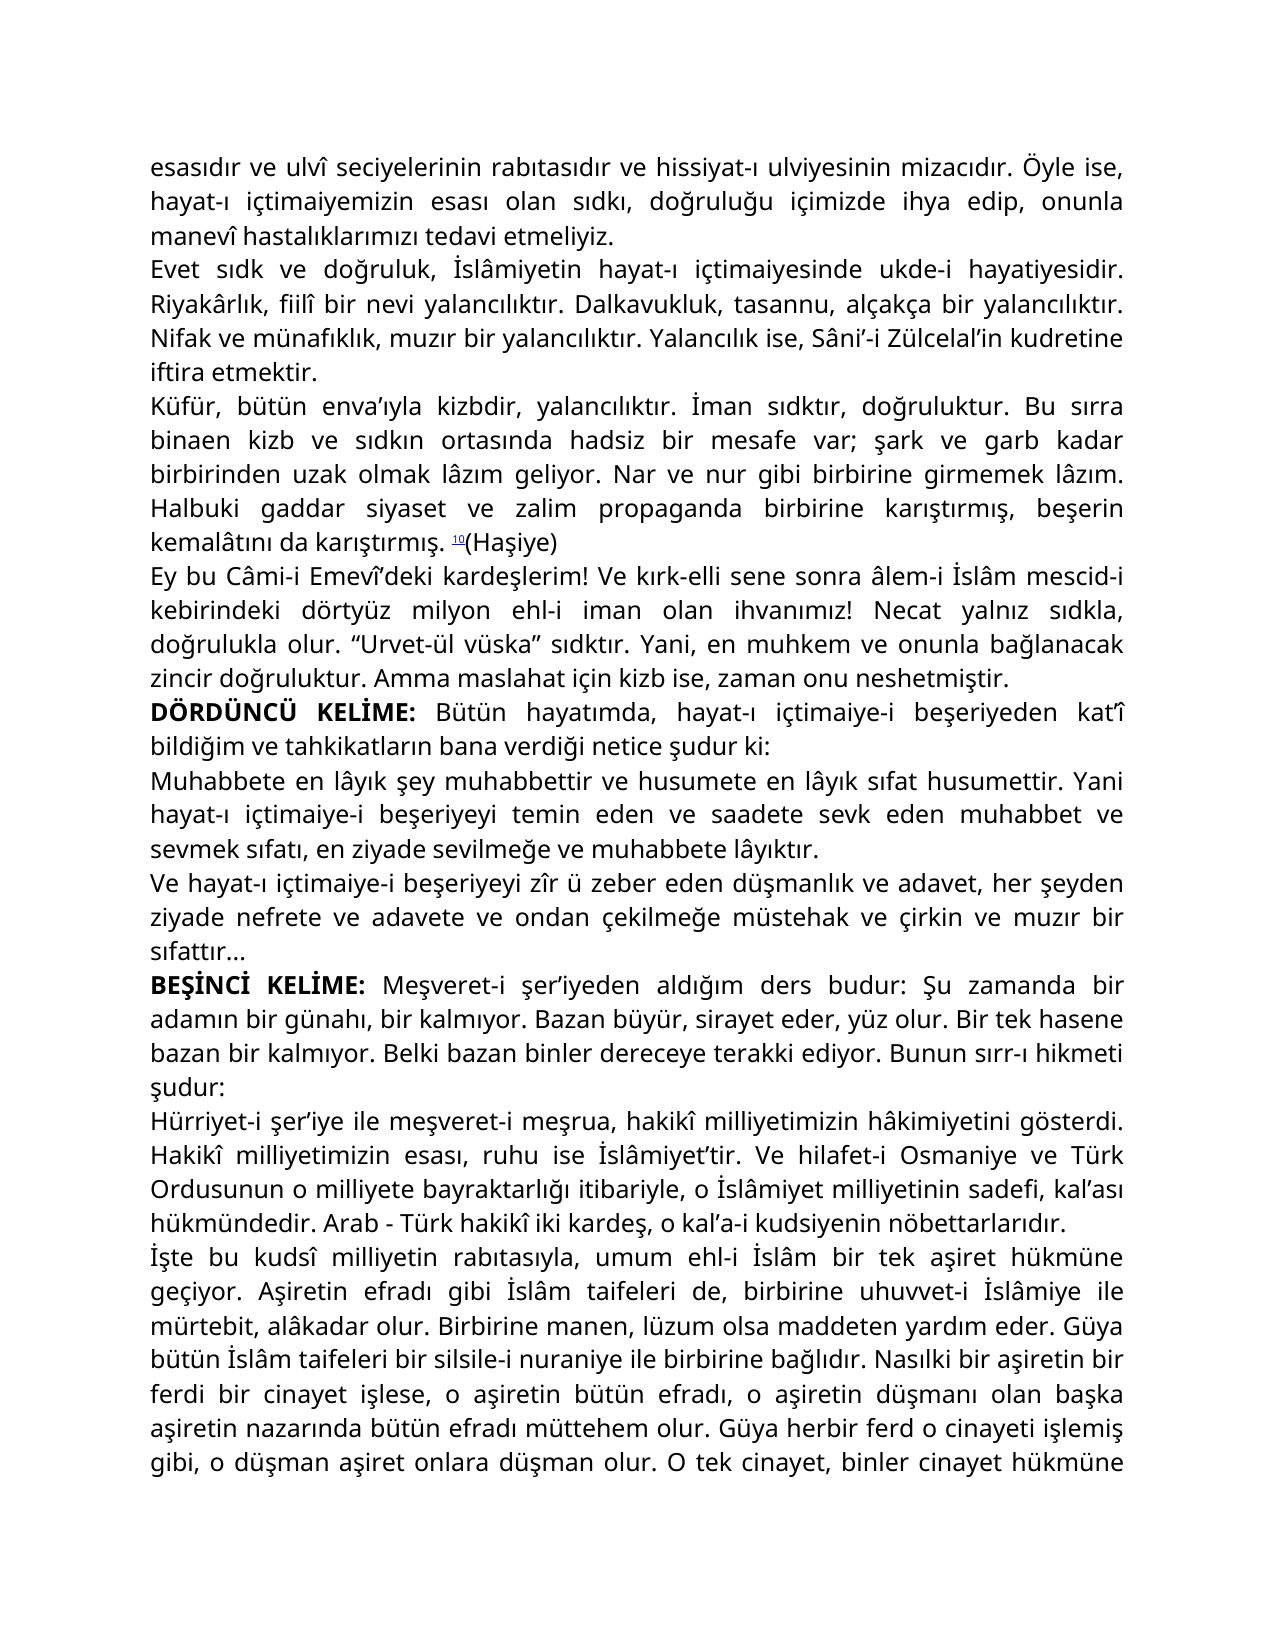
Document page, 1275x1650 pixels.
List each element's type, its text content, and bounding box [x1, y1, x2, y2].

text Ey bu Câmi-i Emevî’deki kardeşlerim! Ve kırk-elli sene sonra âlem-i İslâm mescid-i kebirindeki dörtyüz milyon ehl-i iman olan ihvanımız! Necat yalnız sıdkla, doğrulukla olur. “Urvet-ül vüska” sıdktır. Yani, en muhkem ve onunla bağlanacak zincir doğruluktur. Amma maslahat için kizb ise, zaman onu neshetmiştir. [150, 559, 1125, 695]
text DÖRDÜNCÜ KELİME: Bütün hayatımda, hayat-ı içtimaiye-i beşeriyeden kat’î bildiğim ve tahkikatların bana verdiği netice şudur ki: [150, 695, 1125, 763]
text İşte bu kudsî milliyetin rabıtasıyla, umum ehl-i İslâm bir tek aşiret hükmüne geçiyor. Aşiretin efradı gibi İslâm taifeleri de, birbirine uhuvvet-i İslâmiye ile mürtebit, alâkadar olur. Birbirine manen, lüzum olsa maddeten yardım eder. Güya bütün İslâm taifeleri bir silsile-i nuraniye ile birbirine bağlıdır. Nasılki bir aşiretin bir ferdi bir cinayet işlese, o aşiretin bütün efradı, o aşiretin düşmanı olan başka aşiretin nazarında bütün efradı müttehem olur. Güya herbir ferd o cinayeti işlemiş gibi, o düşman aşiret onlara düşman olur. O tek cinayet, binler cinayet hükmüne [150, 1240, 1125, 1478]
text BEŞİNCİ KELİME: Meşveret-i şer’iyeden aldığım ders budur: Şu zamanda bir adamın bir günahı, bir kalmıyor. Bazan büyür, sirayet eder, yüz olur. Bir tek hasene bazan bir kalmıyor. Belki bazan binler dereceye terakki ediyor. Bunun sırr-ı hikmeti şudur: [150, 967, 1125, 1104]
text Muhabbete en lâyık şey muhabbettir ve husumete en lâyık sıfat husumettir. Yani hayat-ı içtimaiye-i beşeriyeyi temin eden ve saadete sevk eden muhabbet ve sevmek sıfatı, en ziyade sevilmeğe ve muhabbete lâyıktır. [150, 763, 1125, 865]
text Ve hayat-ı içtimaiye-i beşeriyeyi zîr ü zeber eden düşmanlık ve adavet, her şeyden ziyade nefrete ve adavete ve ondan çekilmeğe müstehak ve çirkin ve muzır bir sıfattır... [150, 865, 1125, 967]
text Küfür, bütün enva’ıyla kizbdir, yalancılıktır. İman sıdktır, doğruluktur. Bu sırra binaen kizb ve sıdkın ortasında hadsiz bir mesafe var; şark ve garb kadar birbirinden uzak olmak lâzım geliyor. Nar ve nur gibi birbirine girmemek lâzım. Halbuki gaddar siyaset ve zalim propaganda birbirine karıştırmış, beşerin kemalâtını da karıştırmış. 10(Haşiye) [150, 388, 1125, 559]
text esasıdır ve ulvî seciyelerinin rabıtasıdır ve hissiyat-ı ulviyesinin mizacıdır. Öyle ise, hayat-ı içtimaiyemizin esası olan sıdkı, doğruluğu içimizde ihya edip, onunla manevî hastalıklarımızı tedavi etmeliyiz. [150, 150, 1125, 252]
text Hürriyet-i şer’iye ile meşveret-i meşrua, hakikî milliyetimizin hâkimiyetini gösterdi. Hakikî milliyetimizin esası, ruhu ise İslâmiyet’tir. Ve hilafet-i Osmaniye ve Türk Ordusunun o milliyete bayraktarlığı itibariyle, o İslâmiyet milliyetinin sadefi, kal’ası hükmündedir. Arab - Türk hakikî iki kardeş, o kal’a-i kudsiyenin nöbettarlarıdır. [150, 1104, 1125, 1240]
text Evet sıdk ve doğruluk, İslâmiyetin hayat-ı içtimaiyesinde ukde-i hayatiyesidir. Riyakârlık, fiilî bir nevi yalancılıktır. Dalkavukluk, tasannu, alçakça bir yalancılıktır. Nifak ve münafıklık, muzır bir yalancılıktır. Yalancılık ise, Sâni’-i Zülcelal’in kudretine iftira etmektir. [150, 252, 1125, 388]
